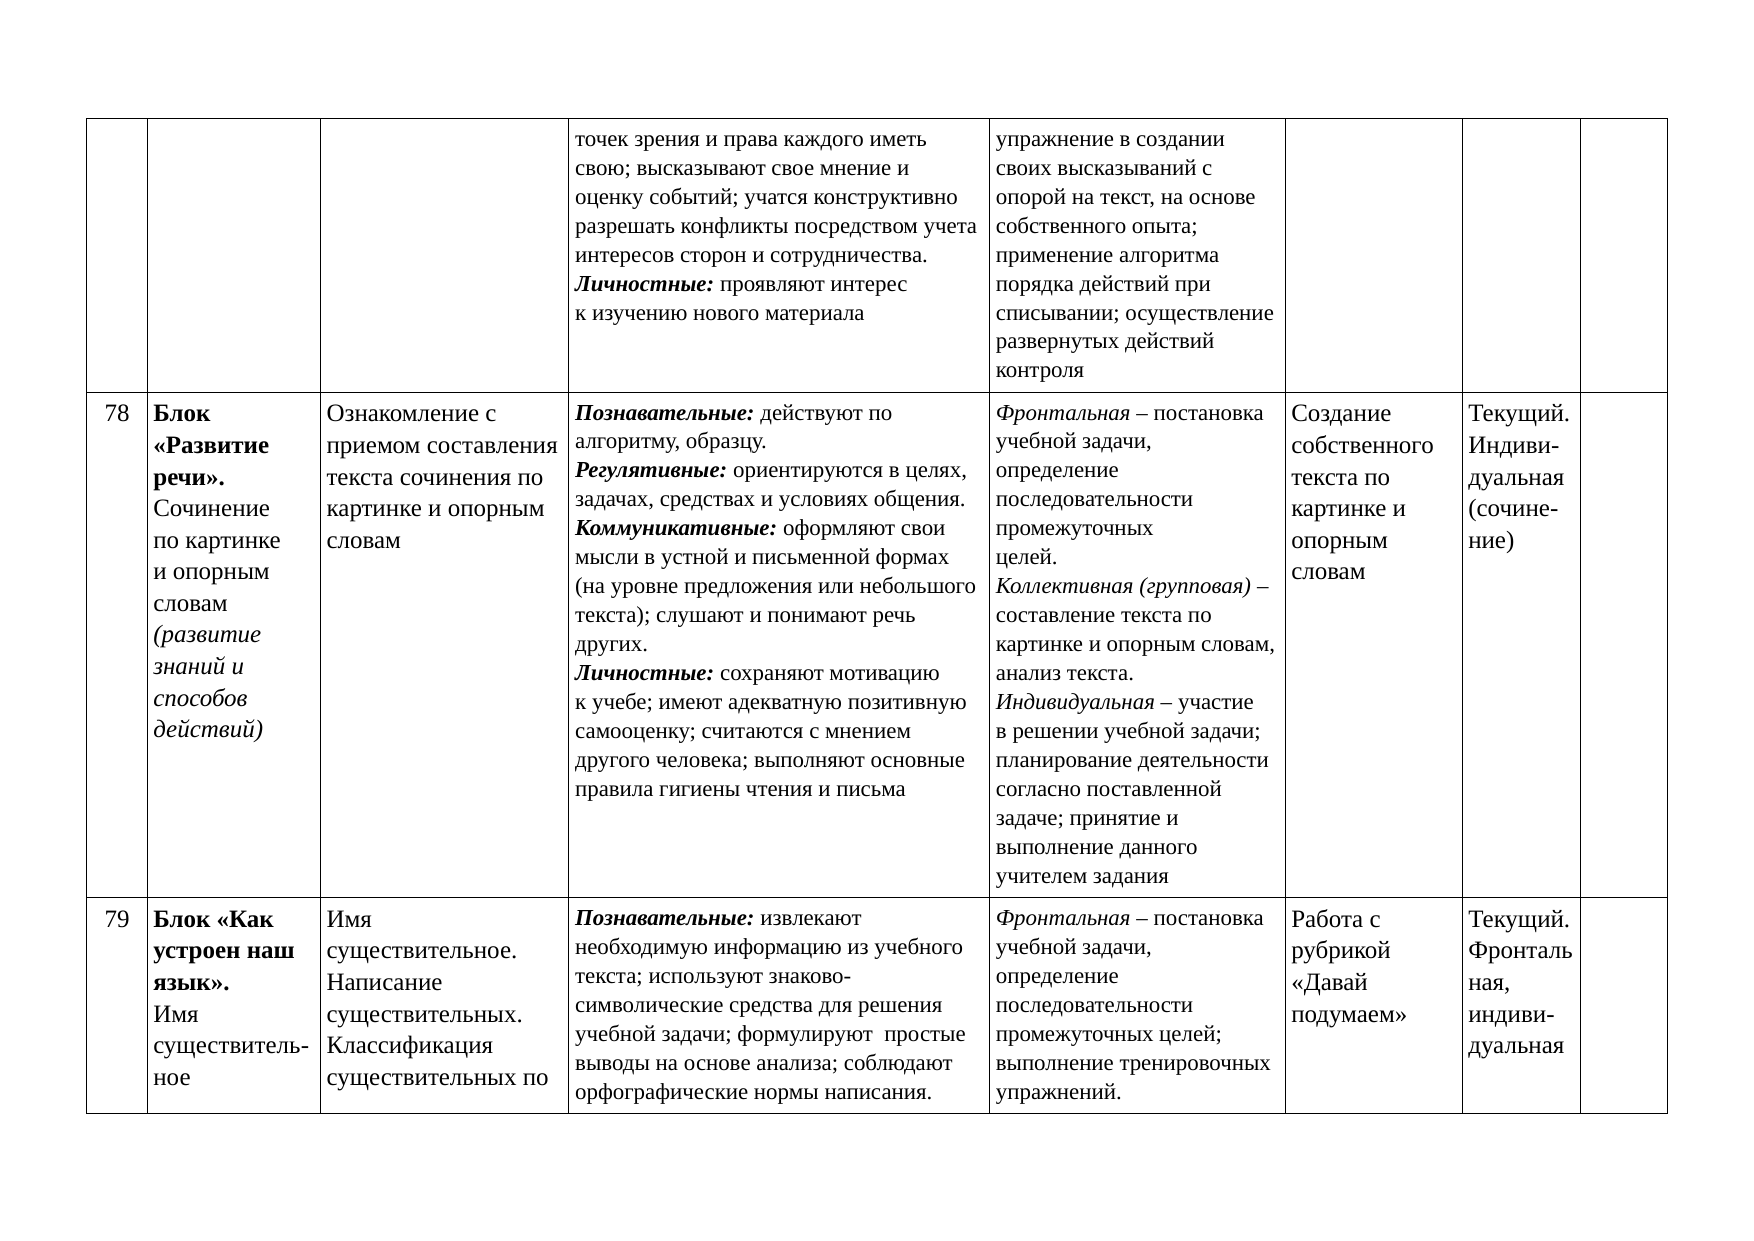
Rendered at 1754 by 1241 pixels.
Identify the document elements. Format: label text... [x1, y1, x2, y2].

table_cell Фронтальная – постановка учебной задачи, определение последовательности промежуточных целей. Коллективная (групповая) – составление текста по картинке и опорным словам, анализ текста. Индивидуальная – участие в решении учебной задачи; планирование деятельности согласно поставленной задаче; принятие и выполнение данного учителем задания [990, 393, 1285, 897]
table_cell Блок «Как устроен наш язык». Имя существитель-ное [148, 898, 320, 1113]
table_cell [321, 119, 568, 392]
table_cell [1581, 393, 1667, 897]
table_cell 78 [87, 393, 147, 897]
table_cell Блок «Развитие речи». Сочинение по картинке и опорным словам (развитие знаний и способов действий) [148, 393, 320, 897]
table_cell [87, 119, 147, 392]
table_cell [148, 119, 320, 392]
table_cell Познавательные: действуют по алгоритму, образцу. Регулятивные: ориентируются в целях, задачах, средствах и условиях общения. Коммуникативные: оформляют свои мысли в устной и письменной формах (на уровне предложения или небольшого текста); слушают и понимают речь других. Личностные: сохраняют мотивацию к учебе; имеют адекватную позитивную самооценку; считаются с мнением другого человека; выполняют основные правила гигиены чтения и письма [569, 393, 989, 897]
table_cell [1581, 898, 1667, 1113]
table_cell Текущий. Фронтальная, индиви-дуальная [1463, 898, 1580, 1113]
table_cell Работа с рубрикой «Давай подумаем» [1286, 898, 1462, 1113]
table_cell Текущий. Индиви-дуальная (сочине-ние) [1463, 393, 1580, 897]
table_cell [1286, 119, 1462, 392]
table_cell [1463, 119, 1580, 392]
table_cell Познавательные: извлекают необходимую информацию из учебного текста; используют знаково-символические средства для решения учебной задачи; формулируют простые выводы на основе анализа; соблюдают орфографические нормы написания. [569, 898, 989, 1113]
table_cell Ознакомление с приемом составления текста сочинения по картинке и опорным словам [321, 393, 568, 897]
table_cell упражнение в создании своих высказываний с опорой на текст, на основе собственного опыта; применение алгоритма порядка действий при списывании; осуществление развернутых действий контроля [990, 119, 1285, 392]
table_cell [1581, 119, 1667, 392]
table_cell точек зрения и права каждого иметь свою; высказывают свое мнение и оценку событий; учатся конструктивно разрешать конфликты посредством учета интересов сторон и сотрудничества. Личностные: проявляют интерес к изучению нового материала [569, 119, 989, 392]
table_cell Фронтальная – постановка учебной задачи, определение последовательности промежуточных целей; выполнение тренировочных упражнений. [990, 898, 1285, 1113]
table_cell Создание собственного текста по картинке и опорным словам [1286, 393, 1462, 897]
table_cell Имя существительное. Написание существительных. Классификация существительных по [321, 898, 568, 1113]
table_cell 79 [87, 898, 147, 1113]
